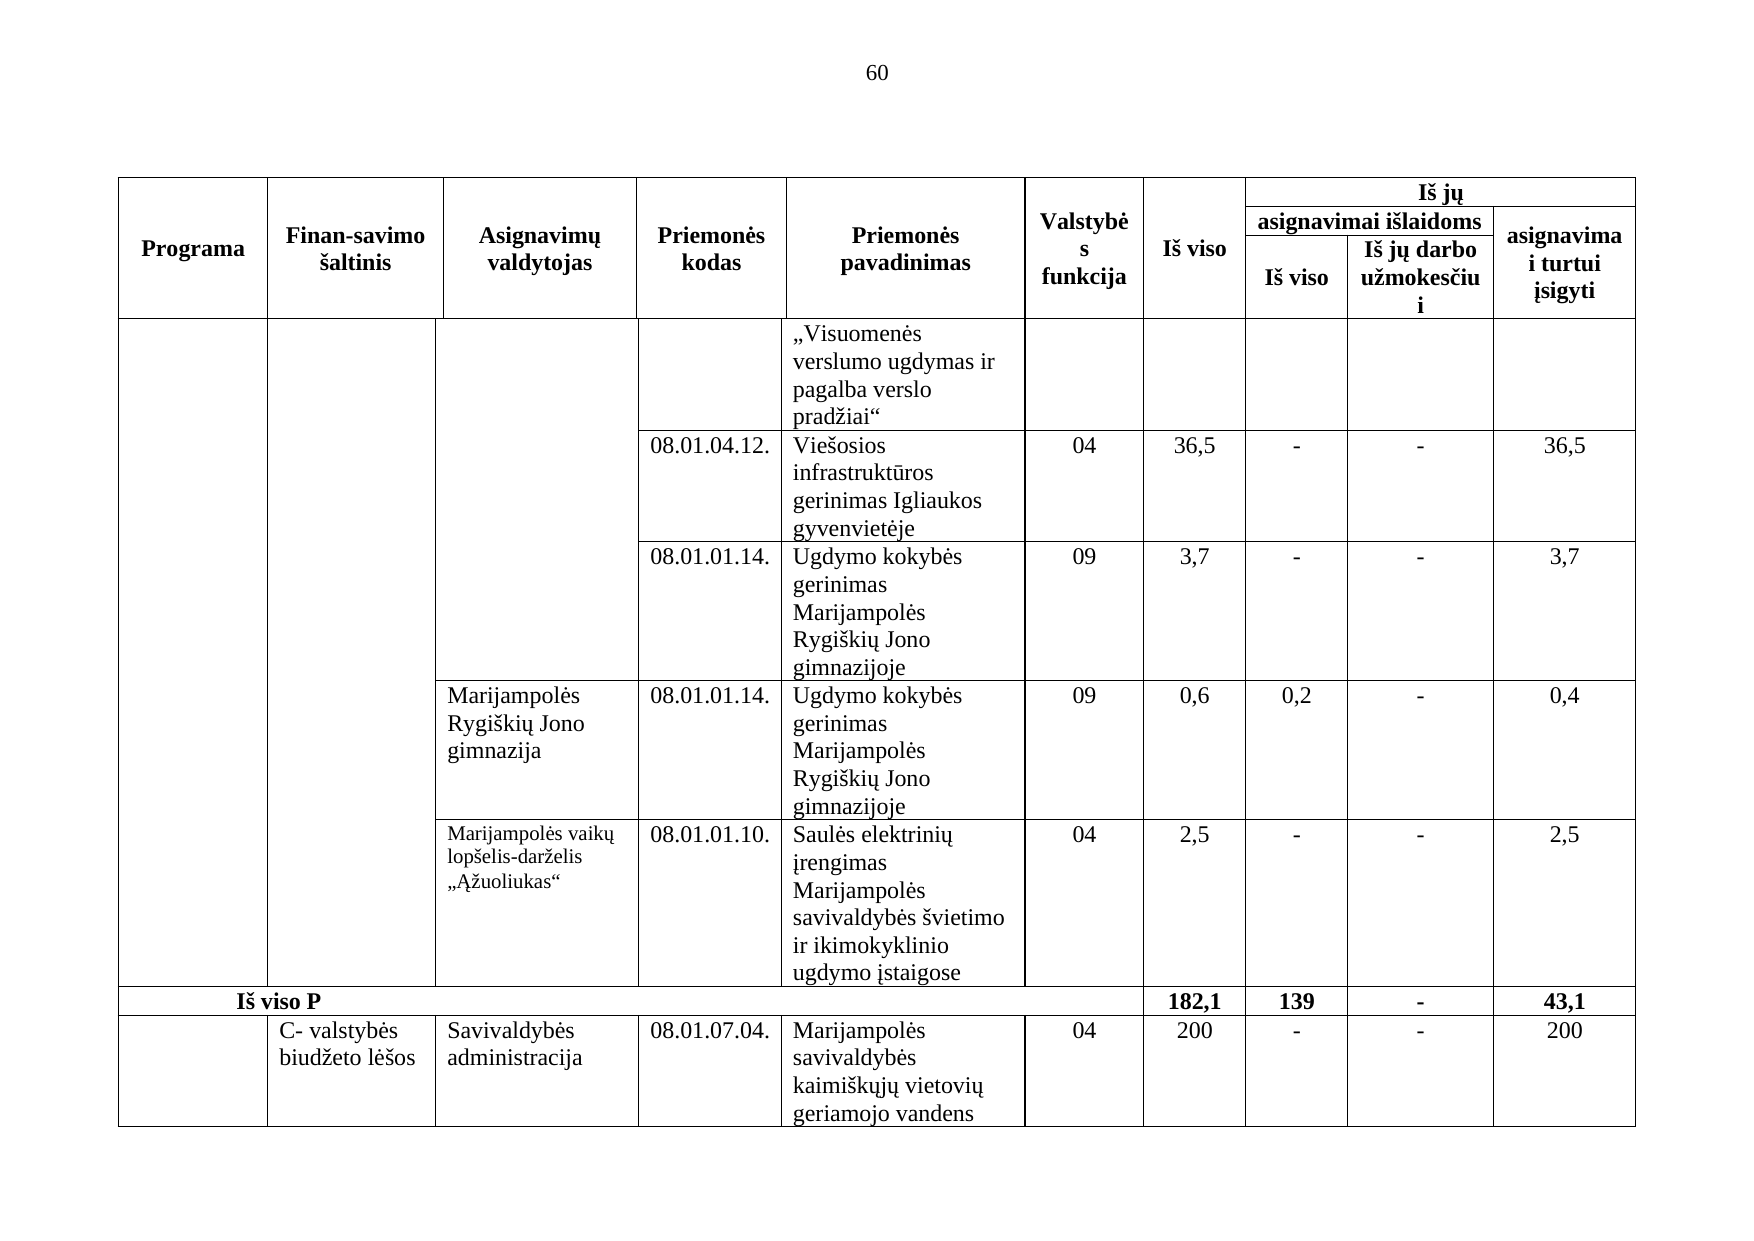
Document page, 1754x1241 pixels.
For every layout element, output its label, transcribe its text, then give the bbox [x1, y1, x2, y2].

table_cell [1246, 319, 1347, 430]
table_cell - [1246, 431, 1347, 541]
table_cell Marijampolės savivaldybės kaimiškųjų vietovių geriamojo vandens [782, 1016, 1024, 1126]
table_cell Iš viso P [119, 987, 1143, 1015]
table_cell - [1348, 1016, 1493, 1126]
table_cell 09 [1026, 542, 1143, 680]
table_cell 0,4 [1494, 681, 1635, 819]
table_cell 36,5 [1494, 431, 1635, 541]
table_cell - [1246, 820, 1347, 986]
table_cell 08.01.04.12. [639, 431, 781, 541]
table_cell Savivaldybės administracija [436, 1016, 638, 1126]
table_cell Viešosios infrastruktūros gerinimas Igliaukos gyvenvietėje [782, 431, 1024, 541]
table_header Iš jų [1246, 178, 1635, 206]
table_header Asignavimų valdytojas [444, 178, 636, 318]
table_cell 2,5 [1494, 820, 1635, 986]
table_cell Saulės elektrinių įrengimas Marijampolės savivaldybės švietimo ir ikimokyklinio ugdymo įstaigose [782, 820, 1024, 986]
table_cell - [1348, 431, 1493, 541]
table_cell Ugdymo kokybės gerinimas Marijampolės Rygiškių Jono gimnazijoje [782, 542, 1024, 680]
table_cell - [1348, 319, 1493, 430]
table_cell [268, 319, 435, 986]
table_cell 2,5 [1144, 820, 1245, 986]
table_cell 43,1 [1494, 987, 1635, 1015]
table_header Iš viso [1144, 178, 1245, 318]
table_cell - [1348, 542, 1493, 680]
table_header Valstybės funkcija [1026, 178, 1143, 318]
table_cell asignavimai turtui įsigyti [1494, 207, 1635, 318]
table_cell - [1348, 681, 1493, 819]
table_cell 08.01.01.14. [639, 681, 781, 819]
table_cell [1026, 319, 1143, 430]
table_cell [639, 319, 781, 430]
table_cell 04 [1026, 820, 1143, 986]
table_cell 3,7 [1144, 542, 1245, 680]
table_cell 200 [1494, 1016, 1635, 1126]
table_cell [1144, 319, 1245, 430]
table_cell 09 [1026, 681, 1143, 819]
table_cell 08.01.01.10. [639, 820, 781, 986]
table_header Priemonės pavadinimas [787, 178, 1024, 318]
table_cell 08.01.07.04. [639, 1016, 781, 1126]
table_cell Marijampolės Rygiškių Jono gimnazija [436, 681, 638, 819]
table_cell 08.01.01.14. [639, 542, 781, 680]
table_cell [119, 319, 267, 986]
table_cell - [1348, 987, 1493, 1015]
table_header Priemonės kodas [637, 178, 786, 318]
table_cell Marijampolės vaikų lopšelis-darželis „Ąžuoliukas“ [436, 820, 638, 986]
table_cell 0,6 [1144, 681, 1245, 819]
table_cell - [1494, 319, 1635, 430]
table_cell Ugdymo kokybės gerinimas Marijampolės Rygiškių Jono gimnazijoje [782, 681, 1024, 819]
table_cell Iš jų darbo užmokesčiui [1348, 236, 1493, 318]
table_cell 139 [1246, 987, 1347, 1015]
table_cell 04 [1026, 1016, 1143, 1126]
table_cell - [1348, 820, 1493, 986]
table_header Programa [119, 178, 267, 318]
table_cell - [1246, 542, 1347, 680]
table_cell 0,2 [1246, 681, 1347, 819]
table_cell 200 [1144, 1016, 1245, 1126]
table_cell 36,5 [1144, 431, 1245, 541]
table_cell C- valstybės biudžeto lėšos [268, 1016, 435, 1126]
table_cell [119, 1016, 267, 1126]
table_cell Iš viso [1246, 236, 1347, 318]
table_header Finan-savimo šaltinis [268, 178, 443, 318]
table_cell 3,7 [1494, 542, 1635, 680]
table_cell „Visuomenės verslumo ugdymas ir pagalba verslo pradžiai“ [782, 319, 1024, 430]
table_cell 182,1 [1144, 987, 1245, 1015]
table_cell [436, 319, 638, 680]
table_cell asignavimai išlaidoms [1246, 207, 1493, 234]
table_cell 04 [1026, 431, 1143, 541]
table_cell - [1246, 1016, 1347, 1126]
